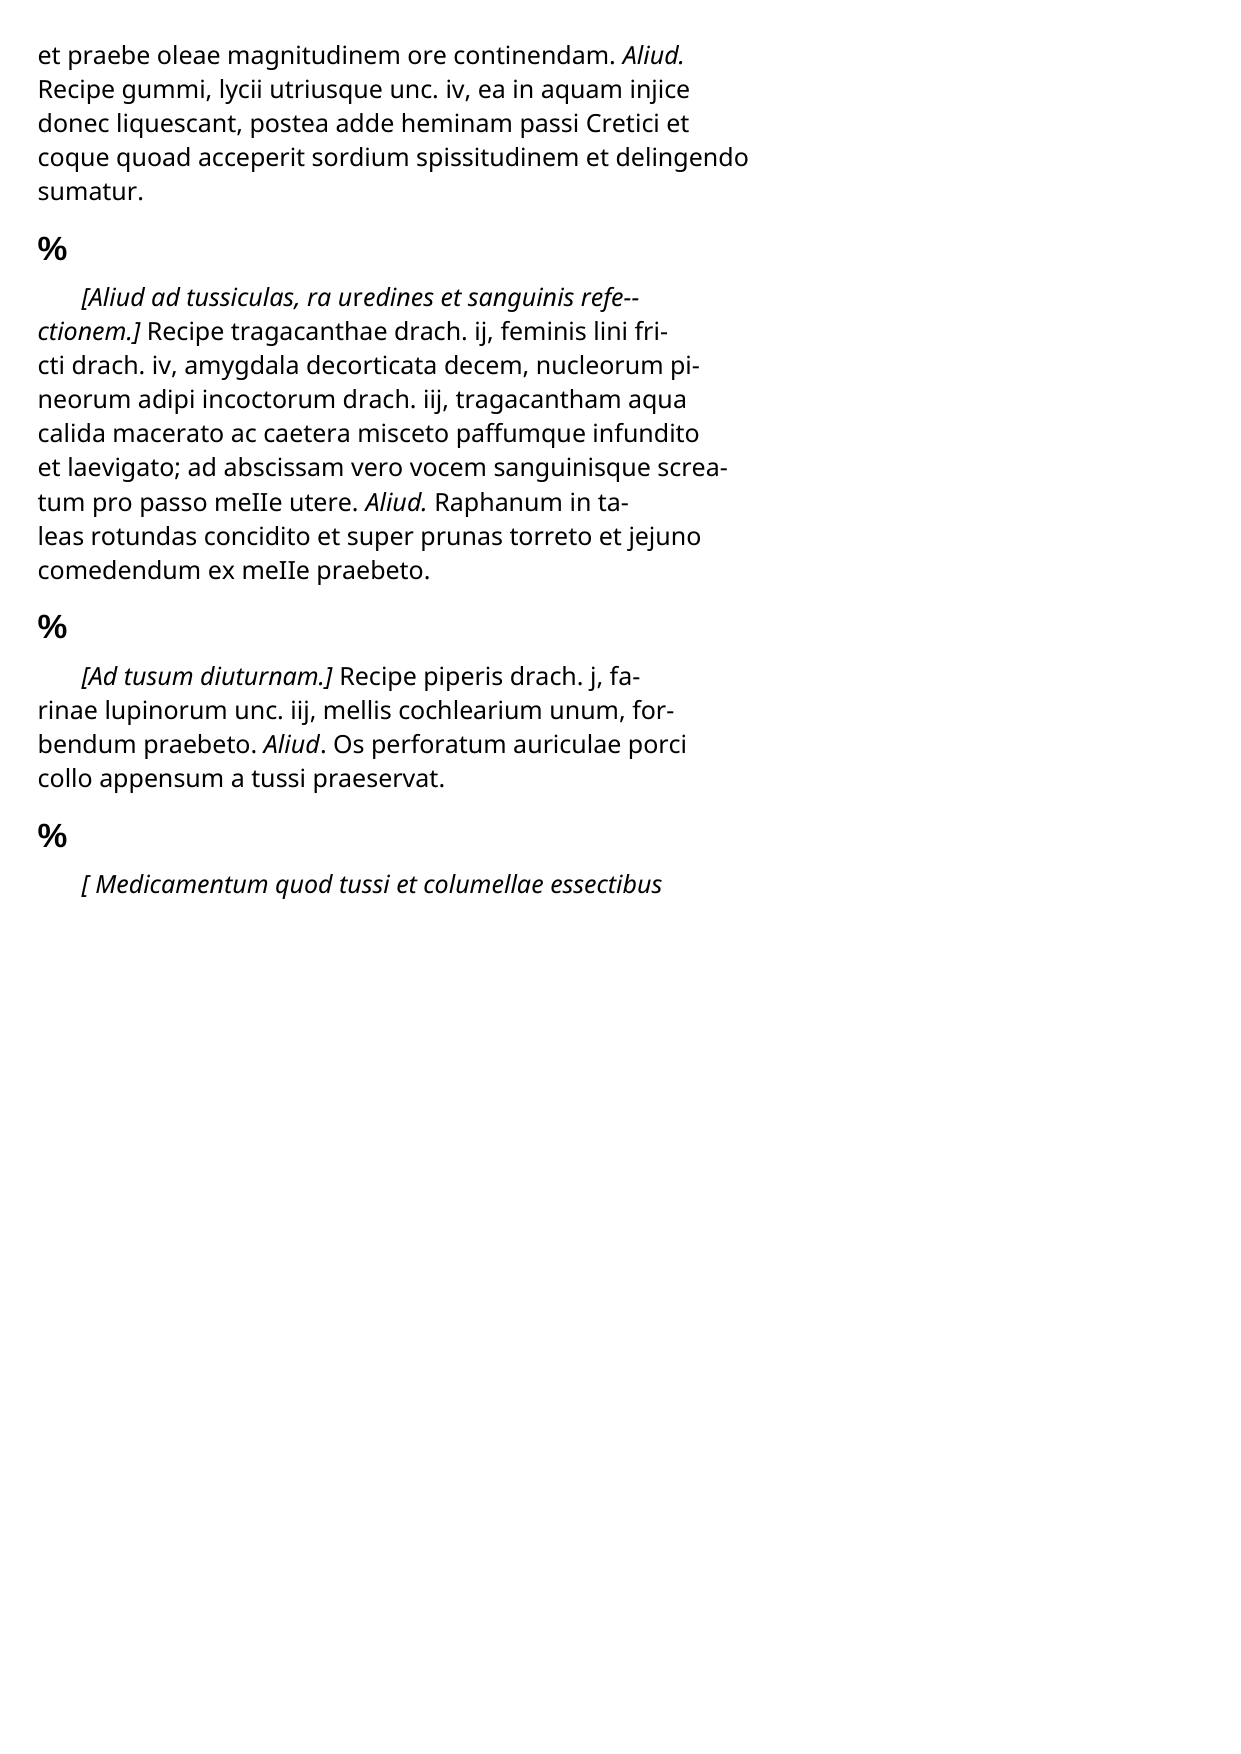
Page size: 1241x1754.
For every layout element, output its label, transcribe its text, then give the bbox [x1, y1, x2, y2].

text et praebe oleae magnitudinem ore continendam. Aliud. Recipe gummi, lycii utriusque unc. iv, ea in aquam injice donec liquescant, postea adde heminam passi Cretici et coque quoad acceperit sordium spissitudinem et delingendo sumatur. [37, 37, 1203, 208]
subtitle % [37, 815, 1203, 854]
text [ Medicamentum quod tussi et columellae essectibus [37, 867, 1203, 901]
text [Aliud ad tussiculas, ra uredines et sanguinis refe-- ctionem.] Recipe tragacanthae drach. ij, feminis lini fri- cti drach. iv, amygdala decorticata decem, nucleorum pi- neorum adipi incoctorum drach. iij, tragacantham aqua calida macerato ac caetera misceto paffumque infundito et laevigato; ad abscissam vero vocem sanguinisque screa- tum pro passo meIIe utere. Aliud. Raphanum in ta- leas rotundas concidito et super prunas torreto et jejuno comedendum ex meIIe praebeto. [37, 280, 1203, 586]
subtitle % [37, 229, 1203, 267]
text [Ad tusum diuturnam.] Recipe piperis drach. j, fa- rinae lupinorum unc. iij, mellis cochlearium unum, for- bendum praebeto. Aliud. Os perforatum auriculae porci collo appensum a tussi praeservat. [37, 658, 1203, 794]
subtitle % [37, 607, 1203, 646]
